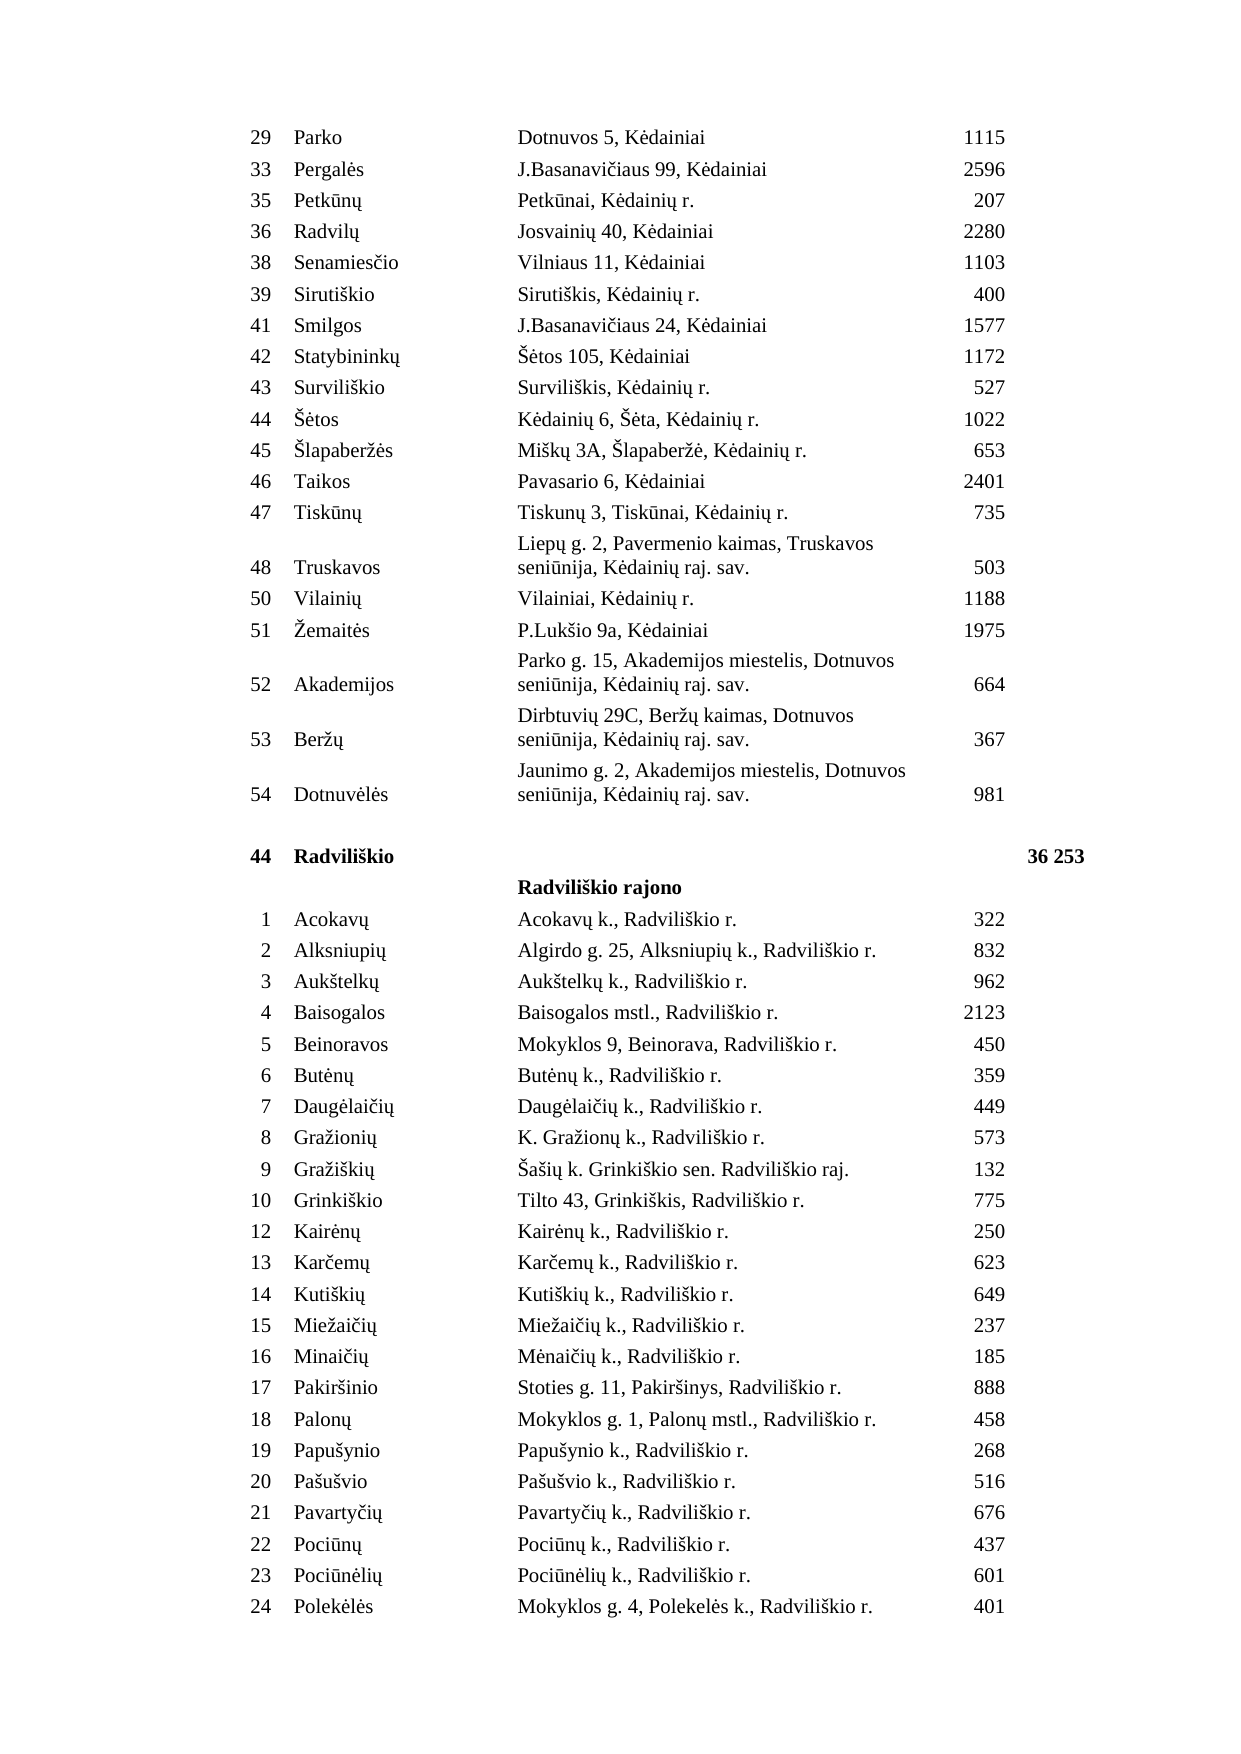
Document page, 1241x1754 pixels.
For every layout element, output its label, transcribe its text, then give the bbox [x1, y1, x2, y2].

table_cell J.Basanavičiaus 99, Kėdainiai [506, 149, 919, 181]
table_cell Pociūnėlių k., Radviliškio r. [506, 1556, 919, 1587]
table_cell Vilniaus 11, Kėdainiai [506, 243, 919, 274]
table_cell [1016, 751, 1122, 806]
table_cell 48 [177, 524, 282, 579]
table_cell 42 [177, 337, 282, 368]
table_cell Baisogalos [282, 993, 506, 1024]
table_cell 503 [919, 524, 1016, 579]
table_cell 33 [177, 149, 282, 181]
table_cell [1016, 1399, 1122, 1431]
table_cell [1016, 1212, 1122, 1243]
table_cell Gražiškių [282, 1149, 506, 1181]
table_cell [1016, 431, 1122, 462]
table_cell Dirbtuvių 29C, Beržų kaimas, Dotnuvos seniūnija, Kėdainių raj. sav. [506, 696, 919, 751]
table_cell 458 [919, 1399, 1016, 1431]
table_cell Taikos [282, 462, 506, 493]
table_cell Acokavų k., Radviliškio r. [506, 899, 919, 931]
table_cell [1016, 274, 1122, 306]
table_cell Sirutiškis, Kėdainių r. [506, 274, 919, 306]
table_cell 23 [177, 1556, 282, 1587]
table_cell [1016, 993, 1122, 1024]
table_cell 24 [177, 1587, 282, 1618]
table_cell 12 [177, 1212, 282, 1243]
table_cell 1022 [919, 399, 1016, 431]
table_cell Pociūnų [282, 1524, 506, 1556]
table_cell Karčemų [282, 1243, 506, 1274]
table_cell 53 [177, 696, 282, 751]
table_cell 573 [919, 1118, 1016, 1149]
table_cell [1016, 212, 1122, 243]
table_cell [506, 837, 919, 868]
table_cell Dotnuvos 5, Kėdainiai [506, 118, 919, 149]
table_cell 47 [177, 493, 282, 524]
table_cell Aukštelkų k., Radviliškio r. [506, 962, 919, 993]
table_cell 623 [919, 1243, 1016, 1274]
table_cell Algirdo g. 25, Alksniupių k., Radviliškio r. [506, 931, 919, 962]
table_cell Grinkiškio [282, 1181, 506, 1212]
table_cell 36 [177, 212, 282, 243]
table_cell [1016, 1274, 1122, 1306]
table_cell Beržų [282, 696, 506, 751]
table_cell [919, 868, 1016, 899]
table_cell 450 [919, 1024, 1016, 1056]
table_cell Kutiškių [282, 1274, 506, 1306]
table_cell Pavartyčių k., Radviliškio r. [506, 1493, 919, 1524]
table_cell 1577 [919, 306, 1016, 337]
table_cell Pakiršinio [282, 1368, 506, 1399]
table_cell 44 [177, 399, 282, 431]
table_cell 1172 [919, 337, 1016, 368]
table_cell [1016, 1149, 1122, 1181]
table_cell K. Gražionų k., Radviliškio r. [506, 1118, 919, 1149]
table_cell 2280 [919, 212, 1016, 243]
table_cell [1016, 1493, 1122, 1524]
table_cell Baisogalos mstl., Radviliškio r. [506, 993, 919, 1024]
table_cell 2596 [919, 149, 1016, 181]
table_cell [1016, 1087, 1122, 1118]
table_cell 664 [919, 642, 1016, 696]
table_cell [1016, 524, 1122, 579]
table_cell Pavartyčių [282, 1493, 506, 1524]
table_cell [1016, 181, 1122, 212]
table_cell 4 [177, 993, 282, 1024]
table_cell [1016, 368, 1122, 399]
table_cell [1016, 243, 1122, 274]
table_cell 2 [177, 931, 282, 962]
table_cell 653 [919, 431, 1016, 462]
table_cell Žemaitės [282, 610, 506, 642]
table_cell Radvilų [282, 212, 506, 243]
table_cell [1016, 1556, 1122, 1587]
table_cell [506, 806, 919, 837]
table_cell 888 [919, 1368, 1016, 1399]
table_cell 981 [919, 751, 1016, 806]
table_cell [919, 837, 1016, 868]
table_cell 52 [177, 642, 282, 696]
table_cell 7 [177, 1087, 282, 1118]
table_cell [1016, 1181, 1122, 1212]
table_cell 268 [919, 1431, 1016, 1462]
table_cell Vilainiai, Kėdainių r. [506, 579, 919, 610]
table_cell 516 [919, 1462, 1016, 1493]
table_cell 17 [177, 1368, 282, 1399]
table_cell 35 [177, 181, 282, 212]
table_cell [1016, 1306, 1122, 1337]
table_cell Minaičių [282, 1337, 506, 1368]
table_cell 13 [177, 1243, 282, 1274]
table_cell Butėnų [282, 1056, 506, 1087]
table_cell 1103 [919, 243, 1016, 274]
table_cell Papušynio [282, 1431, 506, 1462]
table_cell 649 [919, 1274, 1016, 1306]
table_cell Akademijos [282, 642, 506, 696]
table_cell 3 [177, 962, 282, 993]
table_cell Kairėnų k., Radviliškio r. [506, 1212, 919, 1243]
table_cell Šėtos 105, Kėdainiai [506, 337, 919, 368]
table_cell 10 [177, 1181, 282, 1212]
table_cell 44 [177, 837, 282, 868]
table_cell 1188 [919, 579, 1016, 610]
table_cell Pociūnėlių [282, 1556, 506, 1587]
table_cell Pociūnų k., Radviliškio r. [506, 1524, 919, 1556]
table_cell 2401 [919, 462, 1016, 493]
table_cell Petkūnų [282, 181, 506, 212]
table_cell 8 [177, 1118, 282, 1149]
table_cell Pašušvio k., Radviliškio r. [506, 1462, 919, 1493]
table_cell 962 [919, 962, 1016, 993]
table_cell 18 [177, 1399, 282, 1431]
table_cell Pavasario 6, Kėdainiai [506, 462, 919, 493]
table_cell Miškų 3A, Šlapaberžė, Kėdainių r. [506, 431, 919, 462]
table_cell [177, 806, 282, 837]
table_cell Mokyklos g. 1, Palonų mstl., Radviliškio r. [506, 1399, 919, 1431]
table_cell Šėtos [282, 399, 506, 431]
table_cell 45 [177, 431, 282, 462]
table_cell Radviliškio rajono [506, 868, 919, 899]
table_cell 400 [919, 274, 1016, 306]
table_cell 1 [177, 899, 282, 931]
table_cell 601 [919, 1556, 1016, 1587]
table_cell Mėnaičių k., Radviliškio r. [506, 1337, 919, 1368]
table_cell [1016, 931, 1122, 962]
table_cell Šlapaberžės [282, 431, 506, 462]
table_cell Parko [282, 118, 506, 149]
table_cell Dotnuvėlės [282, 751, 506, 806]
table_cell Liepų g. 2, Pavermenio kaimas, Truskavos seniūnija, Kėdainių raj. sav. [506, 524, 919, 579]
table_cell [1016, 149, 1122, 181]
table_cell 250 [919, 1212, 1016, 1243]
table_cell Stoties g. 11, Pakiršinys, Radviliškio r. [506, 1368, 919, 1399]
table_cell 29 [177, 118, 282, 149]
table_cell Butėnų k., Radviliškio r. [506, 1056, 919, 1087]
table_cell 43 [177, 368, 282, 399]
table_cell [919, 806, 1016, 837]
table_cell [1016, 962, 1122, 993]
table_cell 527 [919, 368, 1016, 399]
table_cell 185 [919, 1337, 1016, 1368]
table_cell [1016, 462, 1122, 493]
table_cell 5 [177, 1024, 282, 1056]
table_cell 22 [177, 1524, 282, 1556]
table_cell 676 [919, 1493, 1016, 1524]
table_cell [1016, 579, 1122, 610]
table_cell 9 [177, 1149, 282, 1181]
table_cell Daugėlaičių k., Radviliškio r. [506, 1087, 919, 1118]
table_cell [282, 868, 506, 899]
table_cell 832 [919, 931, 1016, 962]
table_cell Alksniupių [282, 931, 506, 962]
table_cell Papušynio k., Radviliškio r. [506, 1431, 919, 1462]
table_cell 50 [177, 579, 282, 610]
table_cell Tilto 43, Grinkiškis, Radviliškio r. [506, 1181, 919, 1212]
table_cell 367 [919, 696, 1016, 751]
table_cell [1016, 1524, 1122, 1556]
table_cell Daugėlaičių [282, 1087, 506, 1118]
table_cell [1016, 868, 1122, 899]
table_cell 20 [177, 1462, 282, 1493]
table_cell Tiskunų 3, Tiskūnai, Kėdainių r. [506, 493, 919, 524]
table_cell Polekėlės [282, 1587, 506, 1618]
table_cell Jaunimo g. 2, Akademijos miestelis, Dotnuvos seniūnija, Kėdainių raj. sav. [506, 751, 919, 806]
table_cell Radviliškio [282, 837, 506, 868]
table_cell [1016, 1024, 1122, 1056]
table_cell Surviliškio [282, 368, 506, 399]
table_cell [1016, 399, 1122, 431]
table_cell Kairėnų [282, 1212, 506, 1243]
table_cell 437 [919, 1524, 1016, 1556]
table_cell P.Lukšio 9a, Kėdainiai [506, 610, 919, 642]
table_cell Karčemų k., Radviliškio r. [506, 1243, 919, 1274]
table_cell 207 [919, 181, 1016, 212]
table_cell 15 [177, 1306, 282, 1337]
table_cell 36 253 [1016, 837, 1122, 868]
table_cell [1016, 1462, 1122, 1493]
table_cell Kėdainių 6, Šėta, Kėdainių r. [506, 399, 919, 431]
table_cell Pašušvio [282, 1462, 506, 1493]
table_cell Tiskūnų [282, 493, 506, 524]
table_cell 39 [177, 274, 282, 306]
table_cell Aukštelkų [282, 962, 506, 993]
table_cell 401 [919, 1587, 1016, 1618]
table_cell [1016, 1243, 1122, 1274]
table_cell [1016, 696, 1122, 751]
table_cell 46 [177, 462, 282, 493]
table_cell [1016, 337, 1122, 368]
table_cell [1016, 306, 1122, 337]
table_cell 132 [919, 1149, 1016, 1181]
table_cell [1016, 610, 1122, 642]
table_cell 2123 [919, 993, 1016, 1024]
table_cell [1016, 1118, 1122, 1149]
table_cell [1016, 1431, 1122, 1462]
table_cell 21 [177, 1493, 282, 1524]
table_cell [1016, 1337, 1122, 1368]
table_cell Mokyklos 9, Beinorava, Radviliškio r. [506, 1024, 919, 1056]
table_cell 322 [919, 899, 1016, 931]
table_cell [1016, 493, 1122, 524]
table_cell 38 [177, 243, 282, 274]
table_cell Truskavos [282, 524, 506, 579]
table_cell Parko g. 15, Akademijos miestelis, Dotnuvos seniūnija, Kėdainių raj. sav. [506, 642, 919, 696]
table_cell Senamiesčio [282, 243, 506, 274]
table_cell 237 [919, 1306, 1016, 1337]
table_cell Sirutiškio [282, 274, 506, 306]
table_cell Gražionių [282, 1118, 506, 1149]
table_cell Statybininkų [282, 337, 506, 368]
table_cell [1016, 899, 1122, 931]
table_cell Josvainių 40, Kėdainiai [506, 212, 919, 243]
table_cell Miežaičių k., Radviliškio r. [506, 1306, 919, 1337]
table_cell Vilainių [282, 579, 506, 610]
table_cell [177, 868, 282, 899]
table_cell Palonų [282, 1399, 506, 1431]
table_cell Šašių k. Grinkiškio sen. Radviliškio raj. [506, 1149, 919, 1181]
table_cell Pergalės [282, 149, 506, 181]
table_cell Mokyklos g. 4, Polekelės k., Radviliškio r. [506, 1587, 919, 1618]
table_cell [282, 806, 506, 837]
table_cell [1016, 806, 1122, 837]
table_cell Beinoravos [282, 1024, 506, 1056]
table_cell [1016, 1587, 1122, 1618]
table_cell J.Basanavičiaus 24, Kėdainiai [506, 306, 919, 337]
table_cell 1115 [919, 118, 1016, 149]
table_cell [1016, 1056, 1122, 1087]
table_cell 735 [919, 493, 1016, 524]
table_cell Miežaičių [282, 1306, 506, 1337]
table_cell Acokavų [282, 899, 506, 931]
table_cell 6 [177, 1056, 282, 1087]
table_cell 16 [177, 1337, 282, 1368]
table_cell [1016, 118, 1122, 149]
table_cell Petkūnai, Kėdainių r. [506, 181, 919, 212]
table_cell 449 [919, 1087, 1016, 1118]
table_cell Smilgos [282, 306, 506, 337]
table_cell 19 [177, 1431, 282, 1462]
table_cell 14 [177, 1274, 282, 1306]
table_cell 41 [177, 306, 282, 337]
table_cell 359 [919, 1056, 1016, 1087]
table_cell Surviliškis, Kėdainių r. [506, 368, 919, 399]
table_cell Kutiškių k., Radviliškio r. [506, 1274, 919, 1306]
table_cell [1016, 642, 1122, 696]
table_cell [1016, 1368, 1122, 1399]
table_cell 51 [177, 610, 282, 642]
table_cell 775 [919, 1181, 1016, 1212]
table_cell 1975 [919, 610, 1016, 642]
table_cell 54 [177, 751, 282, 806]
